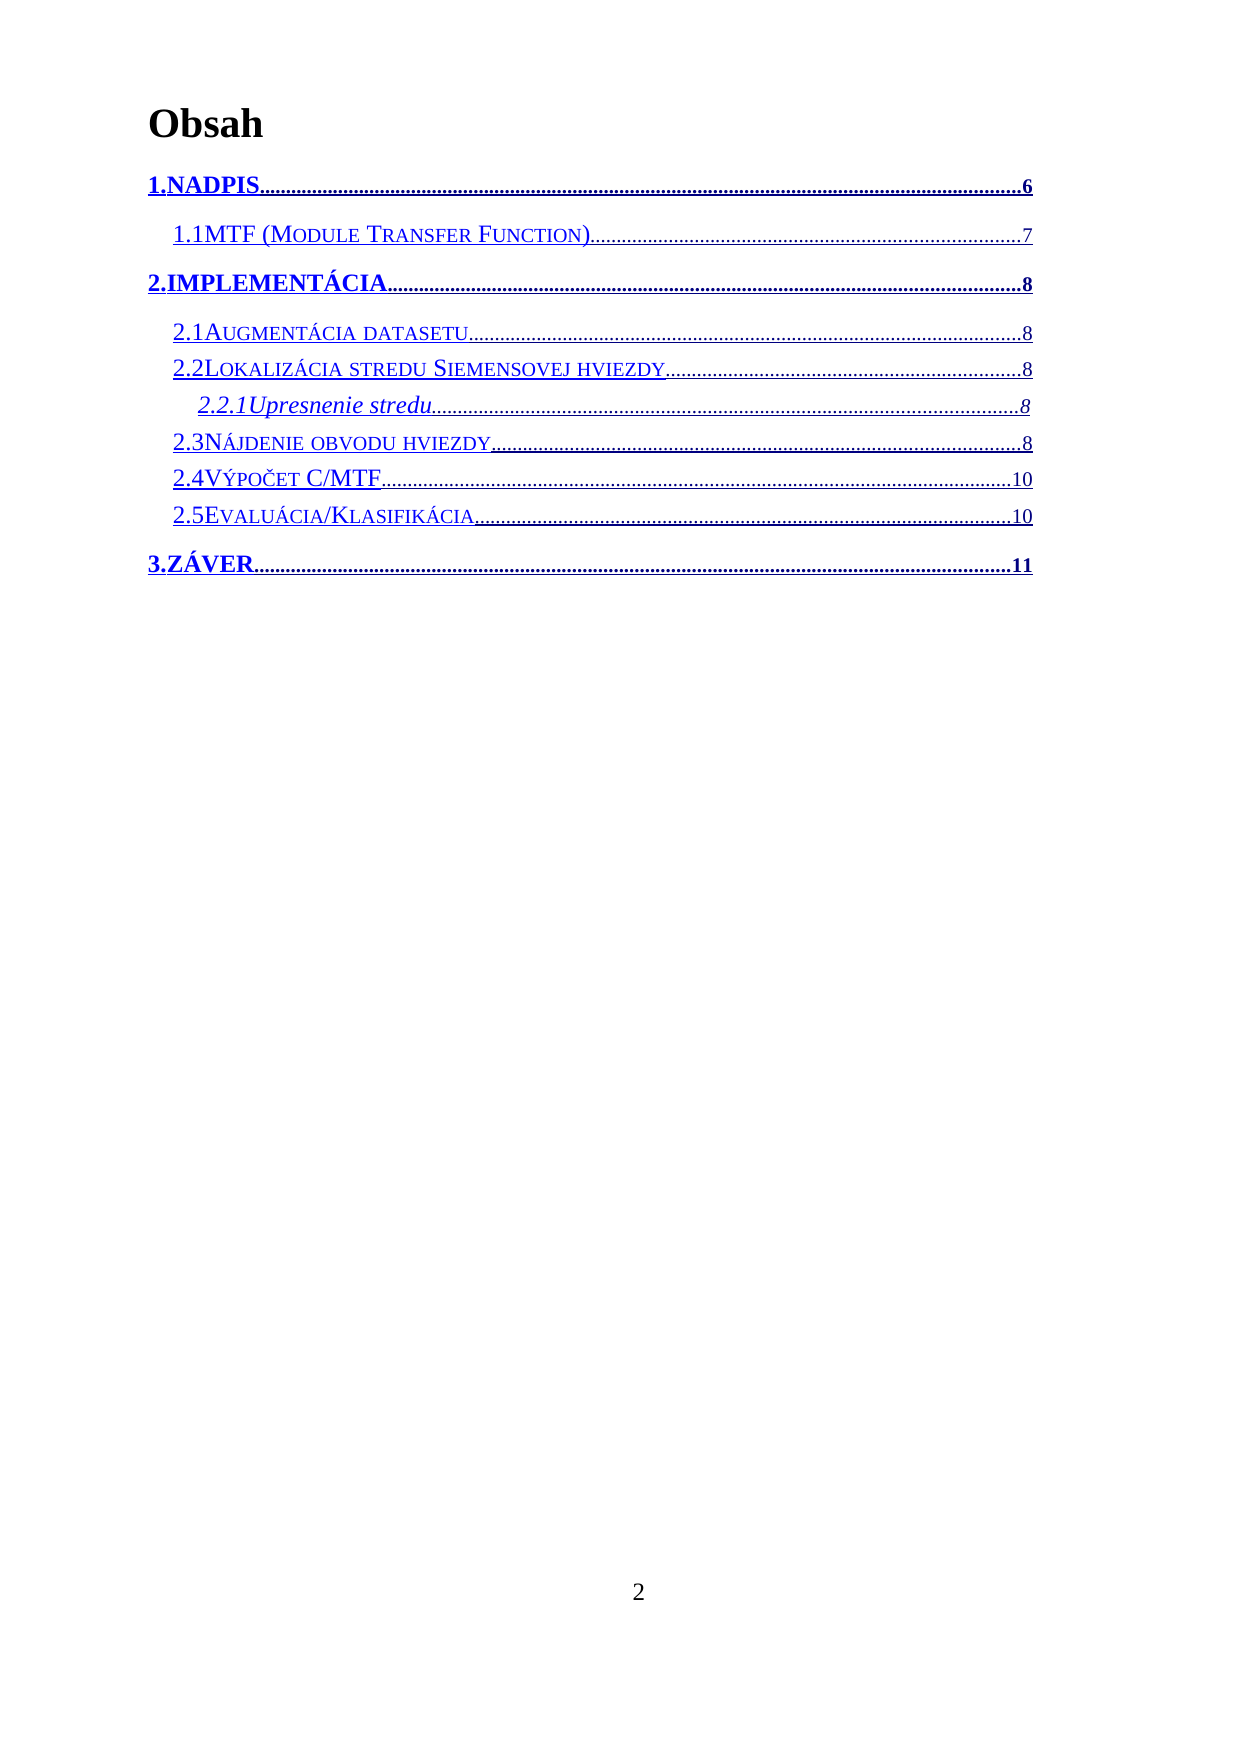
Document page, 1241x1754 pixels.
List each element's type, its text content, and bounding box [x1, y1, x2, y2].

text 2. Implementácia 8 [148, 267, 1092, 297]
text 1.1 MTF (Module Transfer Function) 7 [173, 218, 1092, 248]
text 2.1 Augmentácia datasetu 8 [173, 316, 1092, 347]
text 3. Záver 11 [148, 548, 1092, 578]
text 2.2 Lokalizácia stredu Siemensovej hviezdy 8 [173, 353, 1092, 383]
text 2.3 Nájdenie obvodu hviezdy 8 [173, 426, 1092, 456]
text 2.4 Výpočet C/MTF 10 [173, 462, 1092, 493]
text Obsah [148, 99, 1092, 147]
text 1. NADPIS 6 [148, 169, 1092, 199]
text 2.2.1 Upresnenie stredu 8 [198, 389, 1092, 420]
text 2.5 Evaluácia/Klasifikácia 10 [173, 499, 1092, 529]
